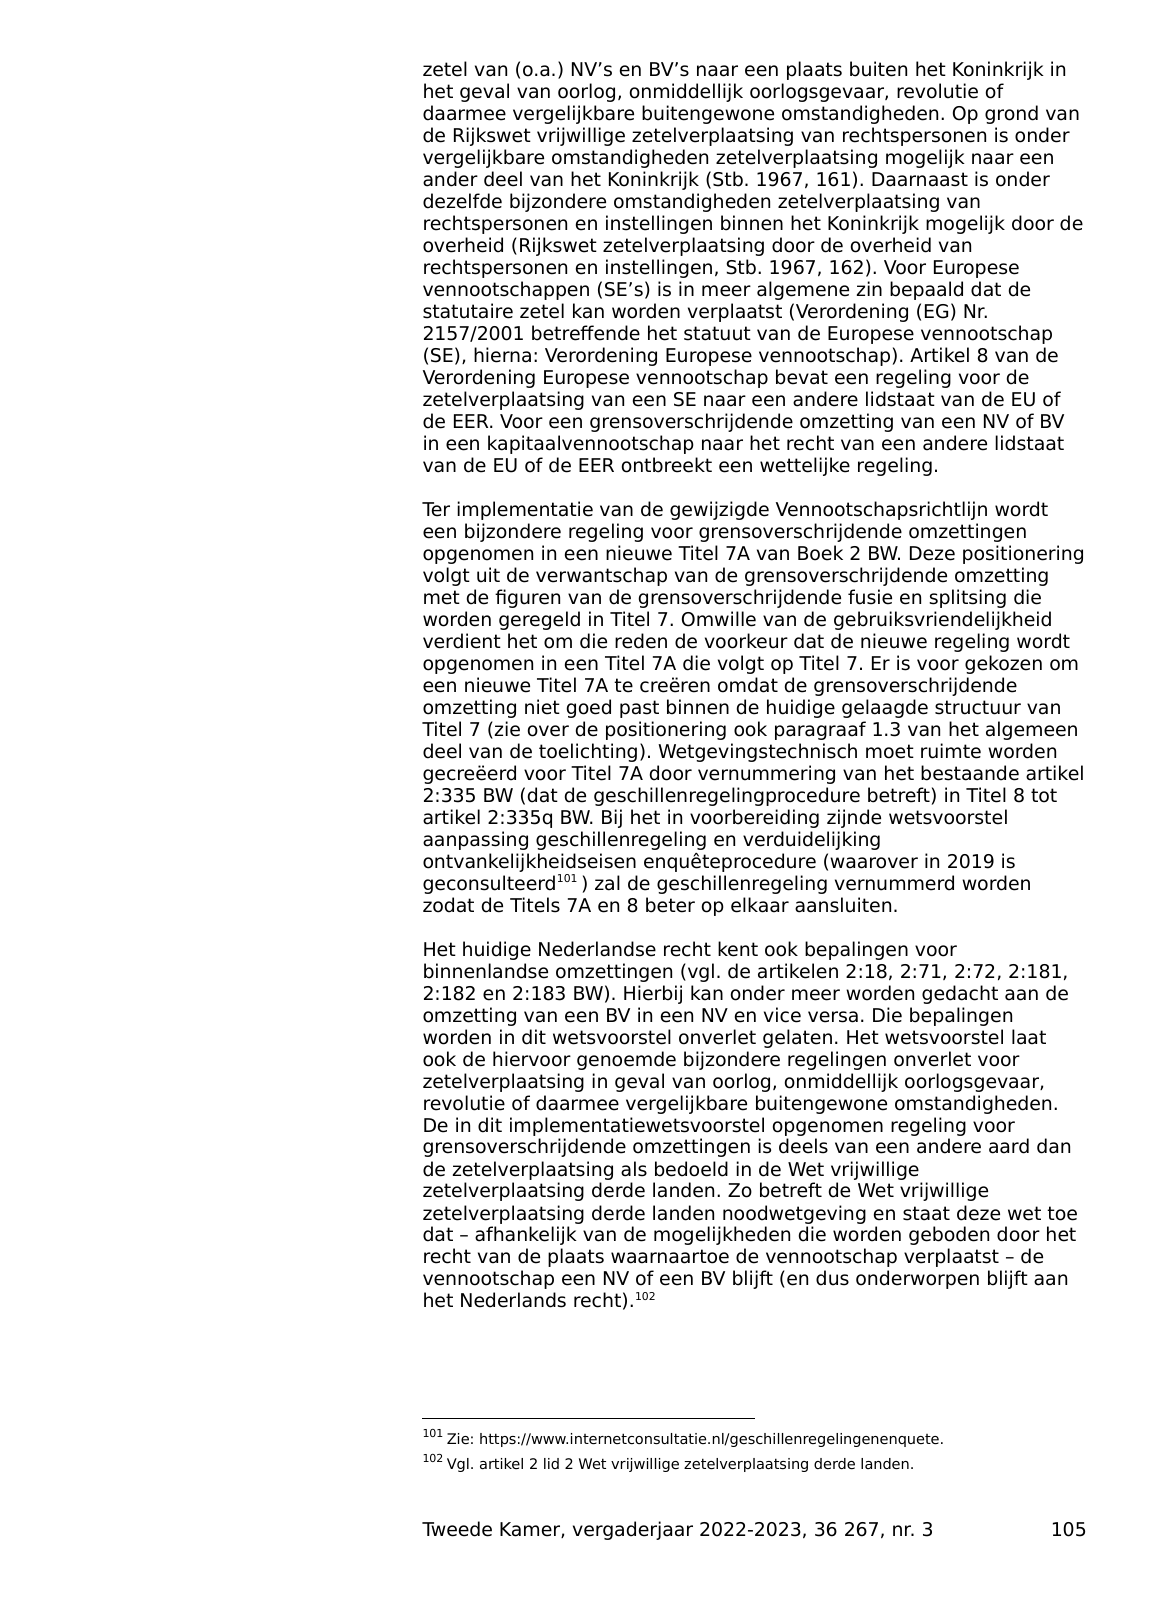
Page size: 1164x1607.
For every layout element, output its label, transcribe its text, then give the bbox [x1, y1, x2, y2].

text Het huidige Nederlandse recht kent ook bepalingen voor binnenlandse omzettingen (vgl. de artikelen 2:18, 2:71, 2:72, 2:181, 2:182 en 2:183 BW). Hierbij kan onder meer worden gedacht aan de omzetting van een BV in een NV en vice versa. Die bepalingen worden in dit wetsvoorstel onverlet gelaten. Het wetsvoorstel laat ook de hiervoor genoemde bijzondere regelingen onverlet voor zetelverplaatsing in geval van oorlog, onmiddellijk oorlogsgevaar, revolutie of daarmee vergelijkbare buitengewone omstandigheden. De in dit implementatiewetsvoorstel opgenomen regeling voor grensoverschrijdende omzettingen is deels van een andere aard dan de zetelverplaatsing als bedoeld in de Wet vrijwillige zetelverplaatsing derde landen. Zo betreft de Wet vrijwillige zetelverplaatsing derde landen noodwetgeving en staat deze wet toe dat – afhankelijk van de mogelijkheden die worden geboden door het recht van de plaats waarnaartoe de vennootschap verplaatst – de vennootschap een NV of een BV blijft (en dus onderworpen blijft aan het Nederlands recht). [422, 939, 1087, 1312]
text Ter implementatie van de gewijzigde Vennootschapsrichtlijn wordt een bijzondere regeling voor grensoverschrijdende omzettingen opgenomen in een nieuwe Titel 7A van Boek 2 BW. Deze positionering volgt uit de verwantschap van de grensoverschrijdende omzetting met de figuren van de grensoverschrijdende fusie en splitsing die worden geregeld in Titel 7. Omwille van de gebruiksvriendelijkheid verdient het om die reden de voorkeur dat de nieuwe regeling wordt opgenomen in een Titel 7A die volgt op Titel 7. Er is voor gekozen om een nieuwe Titel 7A te creëren omdat de grensoverschrijdende omzetting niet goed past binnen de huidige gelaagde structuur van Titel 7 (zie over de positionering ook paragraaf 1.3 van het algemeen deel van de toelichting). Wetgevingstechnisch moet ruimte worden gecreëerd voor Titel 7A door vernummering van het bestaande artikel 2:335 BW (dat de geschillenregelingprocedure betreft) in Titel 8 tot artikel 2:335q BW. Bij het in voorbereiding zijnde wetsvoorstel aanpassing geschillenregeling en verduidelijking ontvankelijkheidseisen enquêteprocedure (waarover in 2019 is geconsulteerd) zal de geschillenregeling vernummerd worden zodat de Titels 7A en 8 beter op elkaar aansluiten. [422, 499, 1087, 916]
text zetel van (o.a.) NV’s en BV’s naar een plaats buiten het Koninkrijk in het geval van oorlog, onmiddellijk oorlogsgevaar, revolutie of daarmee vergelijkbare buitengewone omstandigheden. Op grond van de Rijkswet vrijwillige zetelverplaatsing van rechtspersonen is onder vergelijkbare omstandigheden zetelverplaatsing mogelijk naar een ander deel van het Koninkrijk (Stb. 1967, 161). Daarnaast is onder dezelfde bijzondere omstandigheden zetelverplaatsing van rechtspersonen en instellingen binnen het Koninkrijk mogelijk door de overheid (Rijkswet zetelverplaatsing door de overheid van rechtspersonen en instellingen, Stb. 1967, 162). Voor Europese vennootschappen (SE’s) is in meer algemene zin bepaald dat de statutaire zetel kan worden verplaatst (Verordening (EG) Nr. 2157/2001 betreffende het statuut van de Europese vennootschap (SE), hierna: Verordening Europese vennootschap). Artikel 8 van de Verordening Europese vennootschap bevat een regeling voor de zetelverplaatsing van een SE naar een andere lidstaat van de EU of de EER. Voor een grensoverschrijdende omzetting van een NV of BV in een kapitaalvennootschap naar het recht van een andere lidstaat van de EU of de EER ontbreekt een wettelijke regeling. [422, 59, 1087, 477]
text Vgl. artikel 2 lid 2 Wet vrijwillige zetelverplaatsing derde landen. [422, 1452, 1087, 1474]
text Zie: https://www.internetconsultatie.nl/geschillenregelingenenquete. [422, 1427, 1087, 1449]
